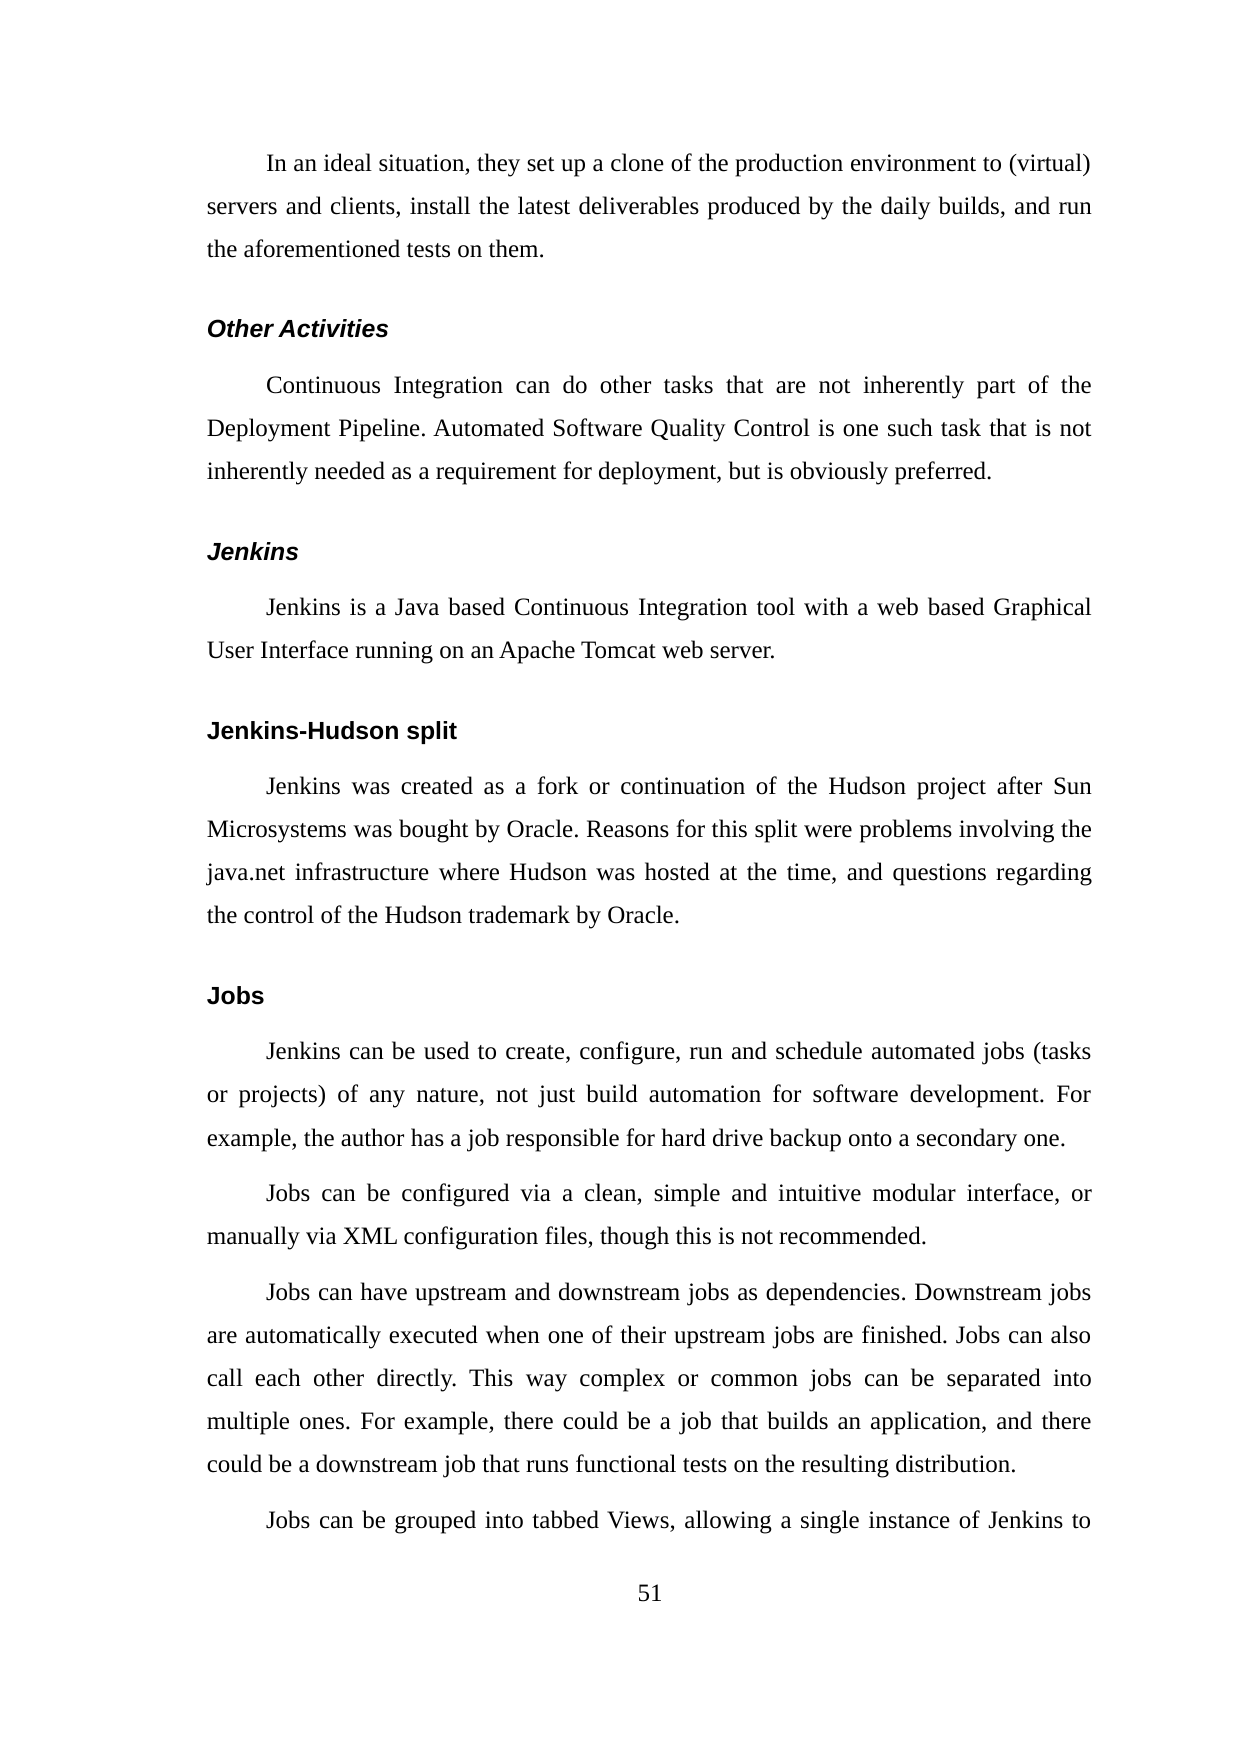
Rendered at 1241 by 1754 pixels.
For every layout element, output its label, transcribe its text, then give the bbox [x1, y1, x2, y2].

text Jobs can have upstream and downstream jobs as dependencies. Downstream jobs are automatically executed when one of their upstream jobs are finished. Jobs can also call each other directly. This way complex or common jobs can be separated into multiple ones. For example, there could be a job that builds an application, and there could be a downstream job that runs functional tests on the resulting distribution. [207, 1277, 1093, 1478]
text Continuous Integration can do other tasks that are not inherently part of the Deployment Pipeline. Automated Software Quality Control is one such task that is not inherently needed as a requirement for deployment, but is obviously preferred. [207, 370, 1093, 485]
subtitle Jobs [207, 981, 1093, 1009]
subtitle Jenkins-Hudson split [207, 716, 1093, 744]
text Jenkins is a Java based Continuous Integration tool with a web based Graphical User Interface running on an Apache Tomcat web server. [207, 592, 1093, 664]
text Jobs can be grouped into tabbed Views, allowing a single instance of Jenkins to [207, 1505, 1093, 1534]
subtitle Other Activities [207, 314, 1093, 343]
text Jenkins was created as a fork or continuation of the Hudson project after Sun Microsystems was bought by Oracle. Reasons for this split were problems involving the java.net infrastructure where Hudson was hosted at the time, and questions regarding the control of the Hudson trademark by Oracle. [207, 771, 1093, 929]
subtitle Jenkins [207, 537, 1093, 565]
text Jobs can be configured via a clean, simple and intuitive modular interface, or manually via XML configuration files, though this is not recommended. [207, 1178, 1093, 1250]
text Jenkins can be used to create, configure, run and schedule automated jobs (tasks or projects) of any nature, not just build automation for software development. For example, the author has a job responsible for hard drive backup onto a secondary one. [207, 1036, 1093, 1151]
text In an ideal situation, they set up a clone of the production environment to (virtual) servers and clients, install the latest deliverables produced by the daily builds, and run the aforementioned tests on them. [207, 148, 1093, 263]
